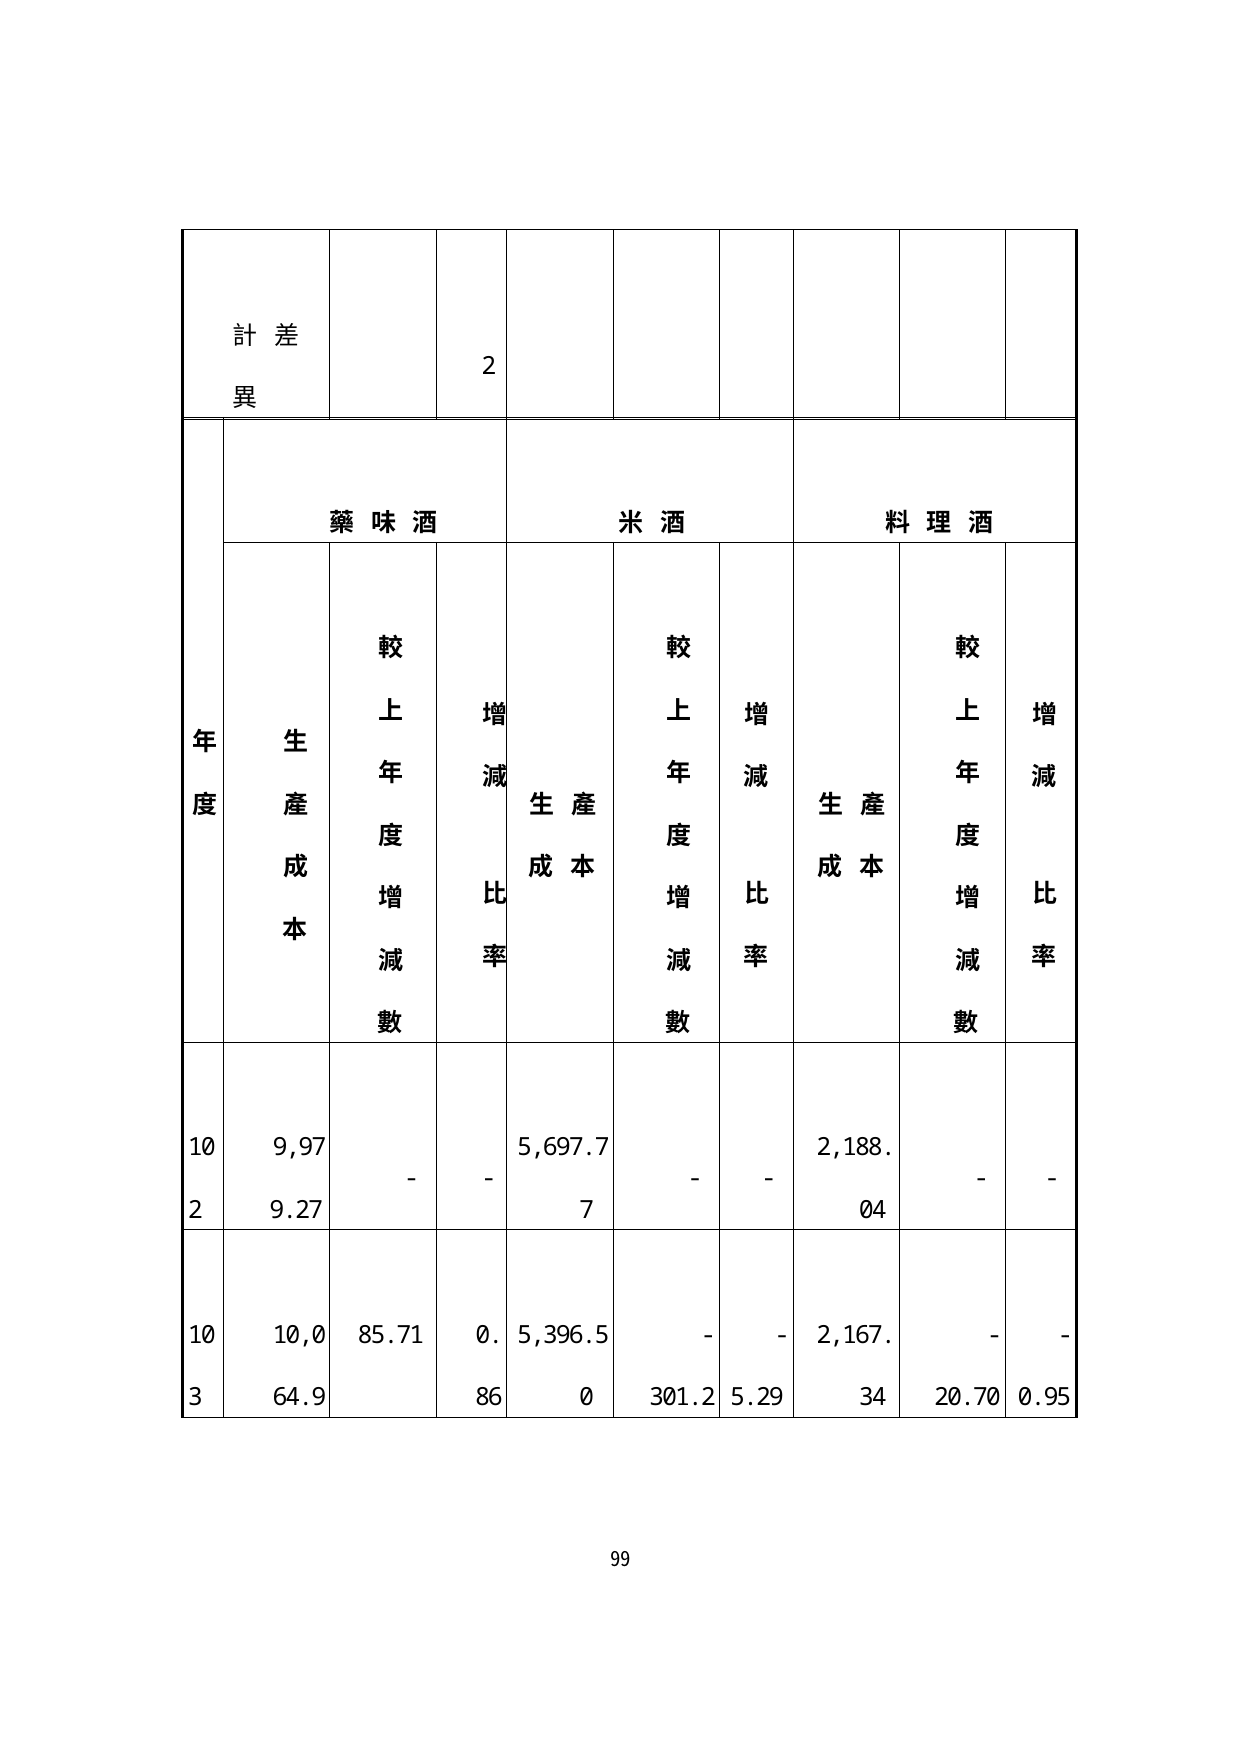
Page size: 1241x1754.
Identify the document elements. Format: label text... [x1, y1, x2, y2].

table_cell - [720, 1043, 793, 1229]
table_cell 2,188.04 [794, 1043, 899, 1229]
table_cell - [330, 1043, 436, 1229]
table_cell 較上年度增減數 [330, 543, 436, 1042]
table_cell 5,697.77 [507, 1043, 613, 1229]
table_cell 米酒 [507, 420, 793, 542]
table_cell 生產成本 [224, 543, 329, 1042]
table_cell 增減 比率 [720, 543, 793, 1042]
table_cell -0.95 [1006, 1230, 1075, 1417]
table_cell 料理酒 [794, 420, 1075, 542]
table_cell 較上年度增減數 [614, 543, 719, 1042]
table_cell 增減 比率 [1006, 543, 1075, 1042]
table_cell 102 [184, 1043, 223, 1229]
table_cell 生產成本 [794, 543, 899, 1042]
table_cell 2 [437, 230, 506, 417]
table_cell 0.86 [437, 1230, 506, 1417]
table_cell - [507, 230, 613, 417]
table_cell - [900, 1043, 1005, 1229]
table_cell [614, 230, 719, 417]
table_cell -5.29 [720, 1230, 793, 1417]
table_cell [330, 230, 436, 417]
table_cell 增減 比率 [437, 543, 506, 1042]
table_cell - [437, 1043, 506, 1229]
table_cell 5,396.50 [507, 1230, 613, 1417]
table_cell 85.71 [330, 1230, 436, 1417]
table_cell [720, 230, 793, 417]
table_cell 9,979.27 [224, 1043, 329, 1229]
table_cell - [614, 1043, 719, 1229]
table_cell -301.2 [614, 1230, 719, 1417]
table_cell - [1006, 1043, 1075, 1229]
table_cell 年度 [184, 420, 223, 1042]
table_cell 2,167.34 [794, 1230, 899, 1417]
table_cell 較上年度增減數 [900, 543, 1005, 1042]
table_cell 藥味酒 [224, 420, 506, 542]
table_cell 103 [184, 1230, 223, 1417]
table_cell [900, 230, 1005, 417]
table_cell - [794, 230, 899, 417]
table_cell 10,064.9 [224, 1230, 329, 1417]
table_cell -20.70 [900, 1230, 1005, 1417]
table_cell [1006, 230, 1075, 417]
table_cell 計差異 [184, 230, 329, 417]
table_cell 生產成本 [507, 543, 613, 1042]
